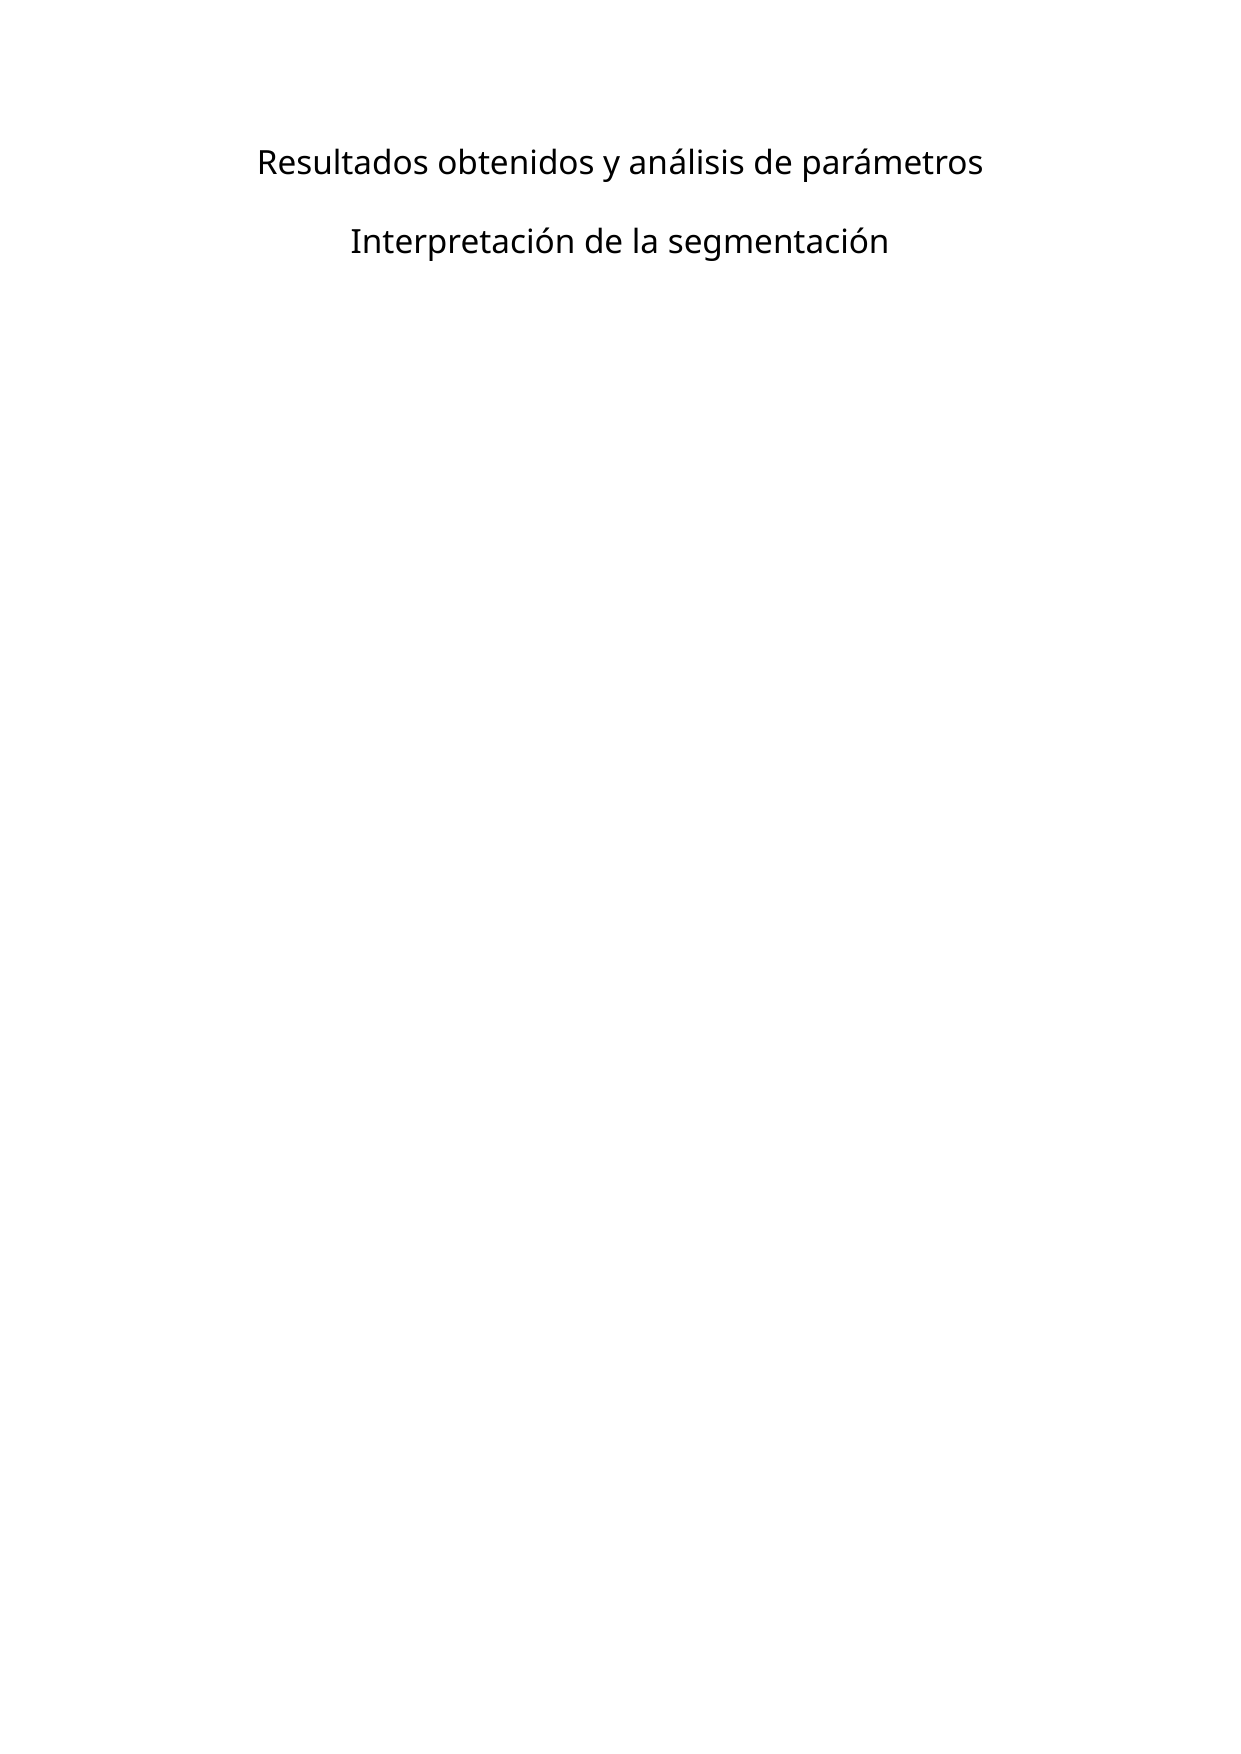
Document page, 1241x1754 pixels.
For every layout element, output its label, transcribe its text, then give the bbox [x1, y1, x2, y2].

subtitle Resultados obtenidos y análisis de parámetros [118, 139, 1122, 184]
subtitle Interpretación de la segmentación [118, 218, 1122, 263]
